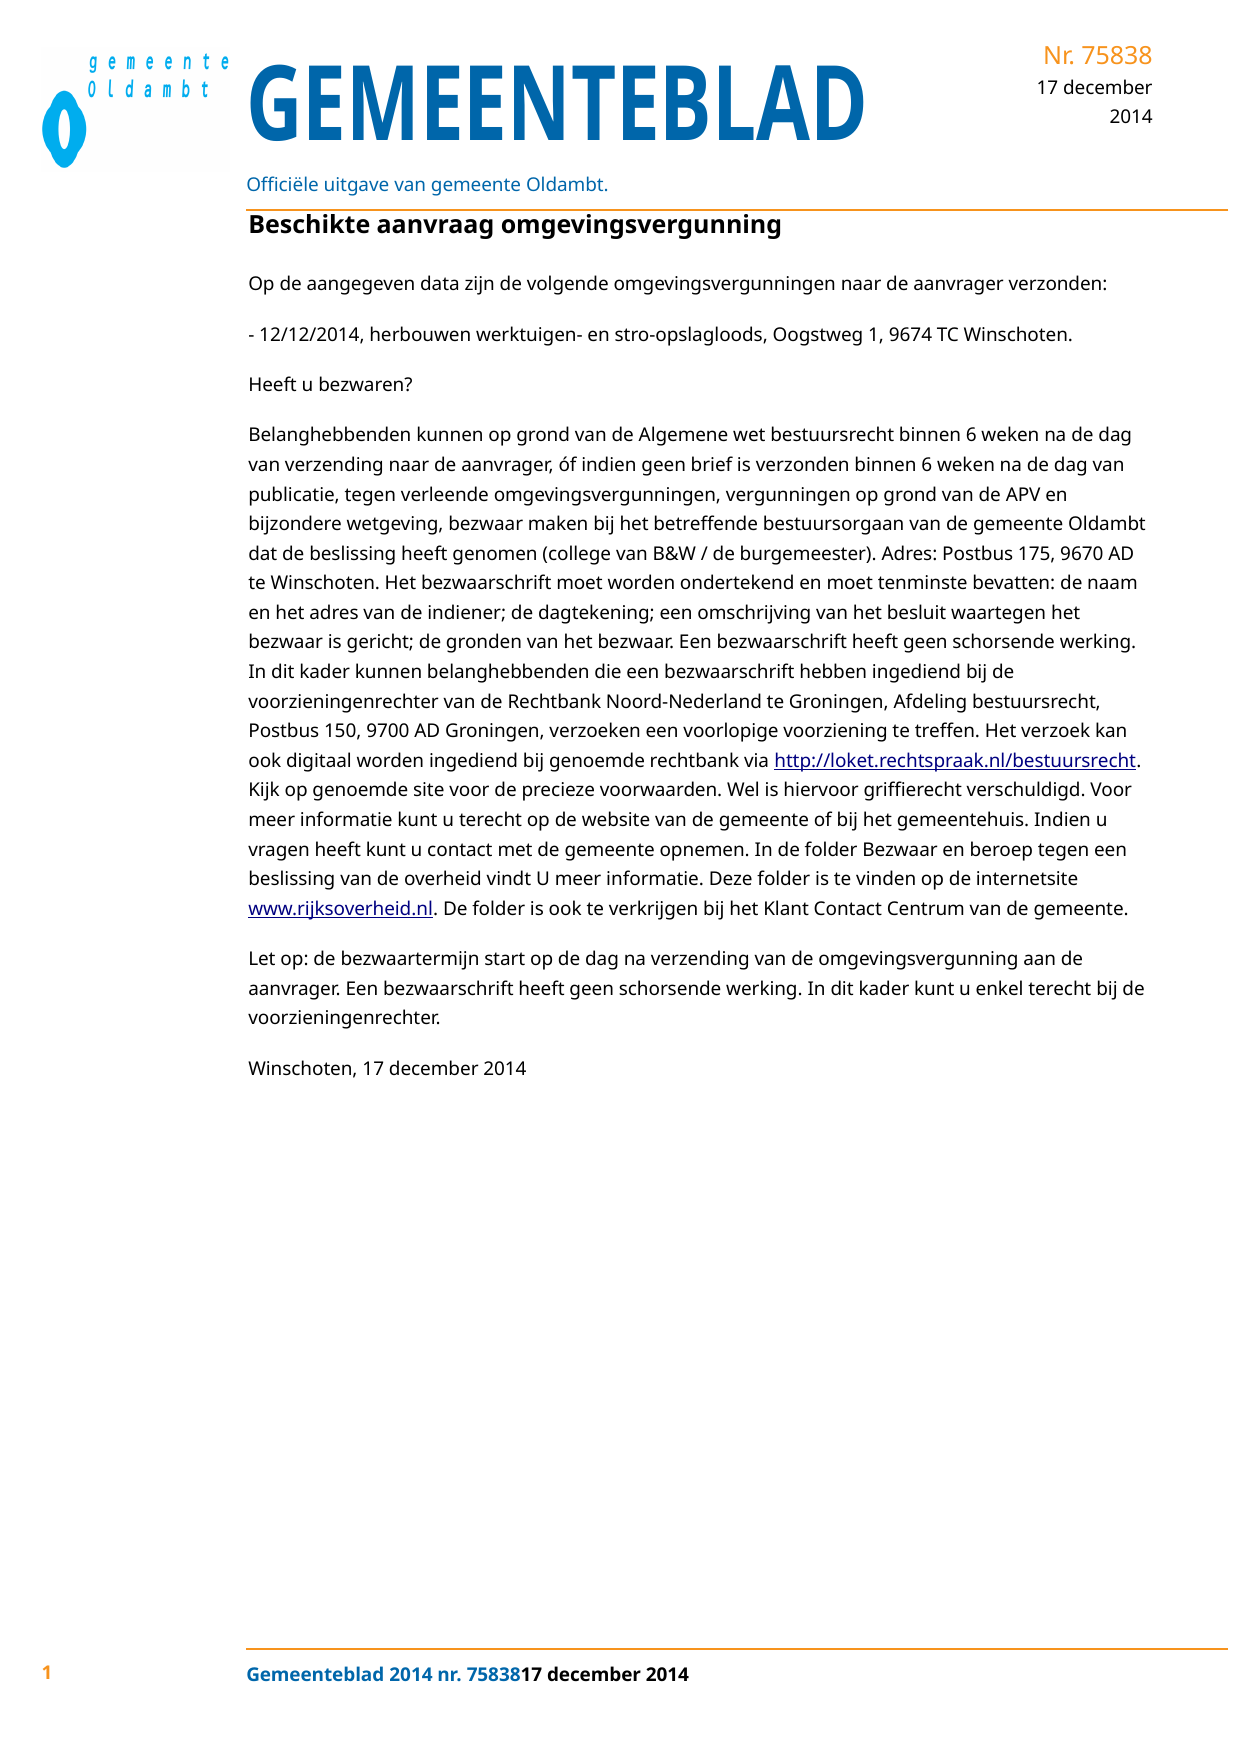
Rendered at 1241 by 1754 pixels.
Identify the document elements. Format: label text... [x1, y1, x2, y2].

text Heeft u bezwaren? [248, 371, 1152, 397]
text Beschikte aanvraag omgevingsvergunning [248, 211, 1152, 241]
text Let op: de bezwaartermijn start op de dag na verzending van de omgevingsvergunning aan de aanvrager. Een bezwaarschrift heeft geen schorsende werking. In dit kader kunt u enkel terecht bij de voorzieningenrechter. [248, 945, 1152, 1030]
text - 12/12/2014, herbouwen werktuigen- en stro-opslagloods, Oogstweg 1, 9674 TC Winschoten. [248, 321, 1152, 346]
text Winschoten, 17 december 2014 [248, 1055, 1152, 1081]
text Belanghebbenden kunnen op grond van de Algemene wet bestuursrecht binnen 6 weken na de dag van verzending naar de aanvrager, óf indien geen brief is verzonden binnen 6 weken na de dag van publicatie, tegen verleende omgevingsvergunningen, vergunningen op grond van de APV en bijzondere wetgeving, bezwaar maken bij het betreffende bestuursorgaan van de gemeente Oldambt dat de beslissing heeft genomen (college van B&W / de burgemeester). Adres: Postbus 175, 9670 AD te Winschoten. Het bezwaarschrift moet worden ondertekend en moet tenminste bevatten: de naam en het adres van de indiener; de dagtekening; een omschrijving van het besluit waartegen het bezwaar is gericht; de gronden van het bezwaar. Een bezwaarschrift heeft geen schorsende werking. In dit kader kunnen belanghebbenden die een bezwaarschrift hebben ingediend bij de voorzieningenrechter van de Rechtbank Noord-Nederland te Groningen, Afdeling bestuursrecht, Postbus 150, 9700 AD Groningen, verzoeken een voorlopige voorziening te treffen. Het verzoek kan ook digitaal worden ingediend bij genoemde rechtbank via http://loket.rechtspraak.nl/bestuursrecht. Kijk op genoemde site voor de precieze voorwaarden. Wel is hiervoor griffierecht verschuldigd. Voor meer informatie kunt u terecht op de website van de gemeente of bij het gemeentehuis. Indien u vragen heeft kunt u contact met de gemeente opnemen. In de folder Bezwaar en beroep tegen een beslissing van de overheid vindt U meer informatie. Deze folder is te vinden op de internetsite www.rijksoverheid.nl. De folder is ook te verkrijgen bij het Klant Contact Centrum van de gemeente. [248, 422, 1152, 921]
text Op de aangegeven data zijn de volgende omgevingsvergunningen naar de aanvrager verzonden: [248, 270, 1152, 296]
picture [41, 47, 231, 172]
